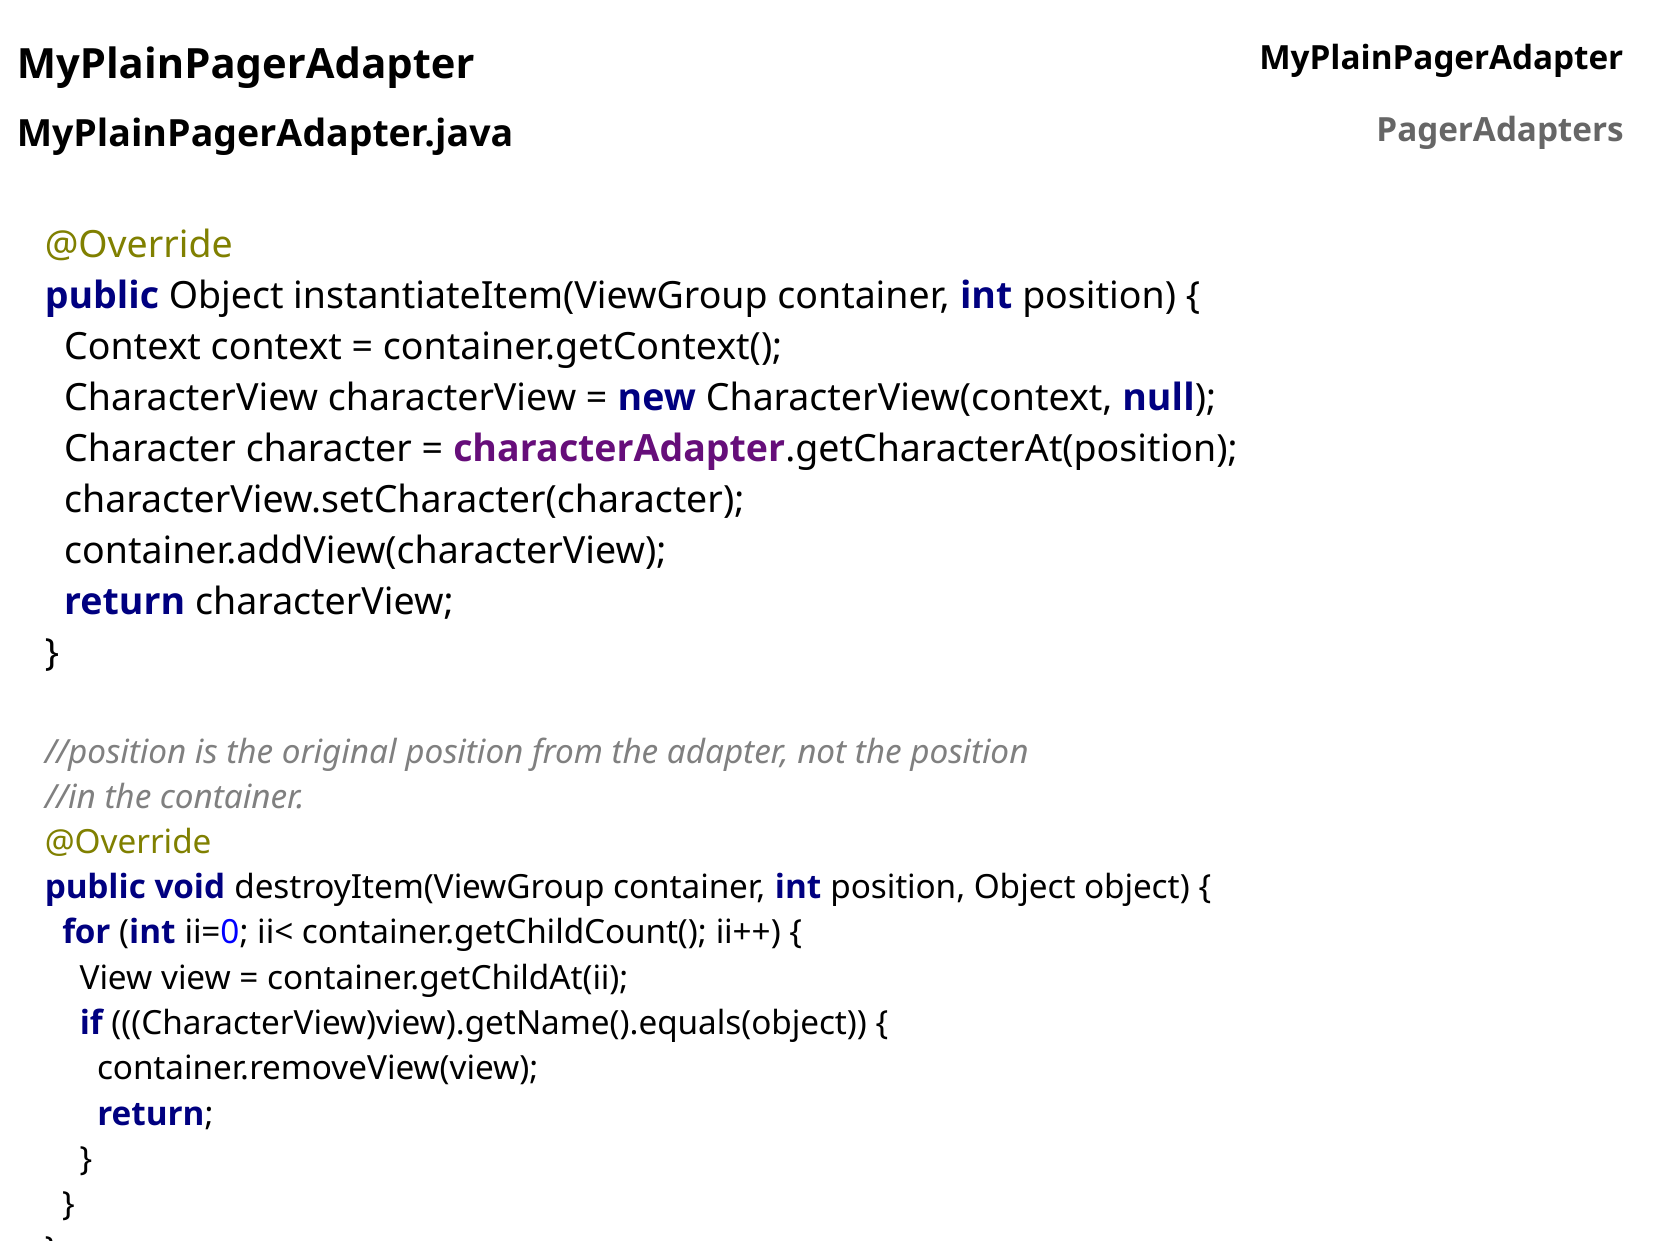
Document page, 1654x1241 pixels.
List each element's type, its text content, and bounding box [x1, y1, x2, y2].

table_cell MyPlainPagerAdapter.java [3, 100, 1086, 165]
table_header MyPlainPagerAdapter [1087, 27, 1638, 99]
table_cell PagerAdapters [1087, 100, 1638, 165]
text_box @Override public Object instantiateItem(ViewGroup container, int position) { Context context = container.getContext(); CharacterView characterView = new CharacterView(context, null); Character character = characterAdapter.getCharacterAt(position); characterView.setCharacter(character); container.addView(characterView); return characterView; } //position is the original position from the adapter, not the position //in the container. @Override public void destroyItem(ViewGroup container, int position, Object object) { for (int ii=0; ii< container.getChildCount(); ii++) { View view = container.getChildAt(ii); if (((CharacterView)view).getName().equals(object)) { container.removeView(view); return; } } } [30, 210, 1639, 1237]
table_header MyPlainPagerAdapter [3, 27, 1086, 99]
